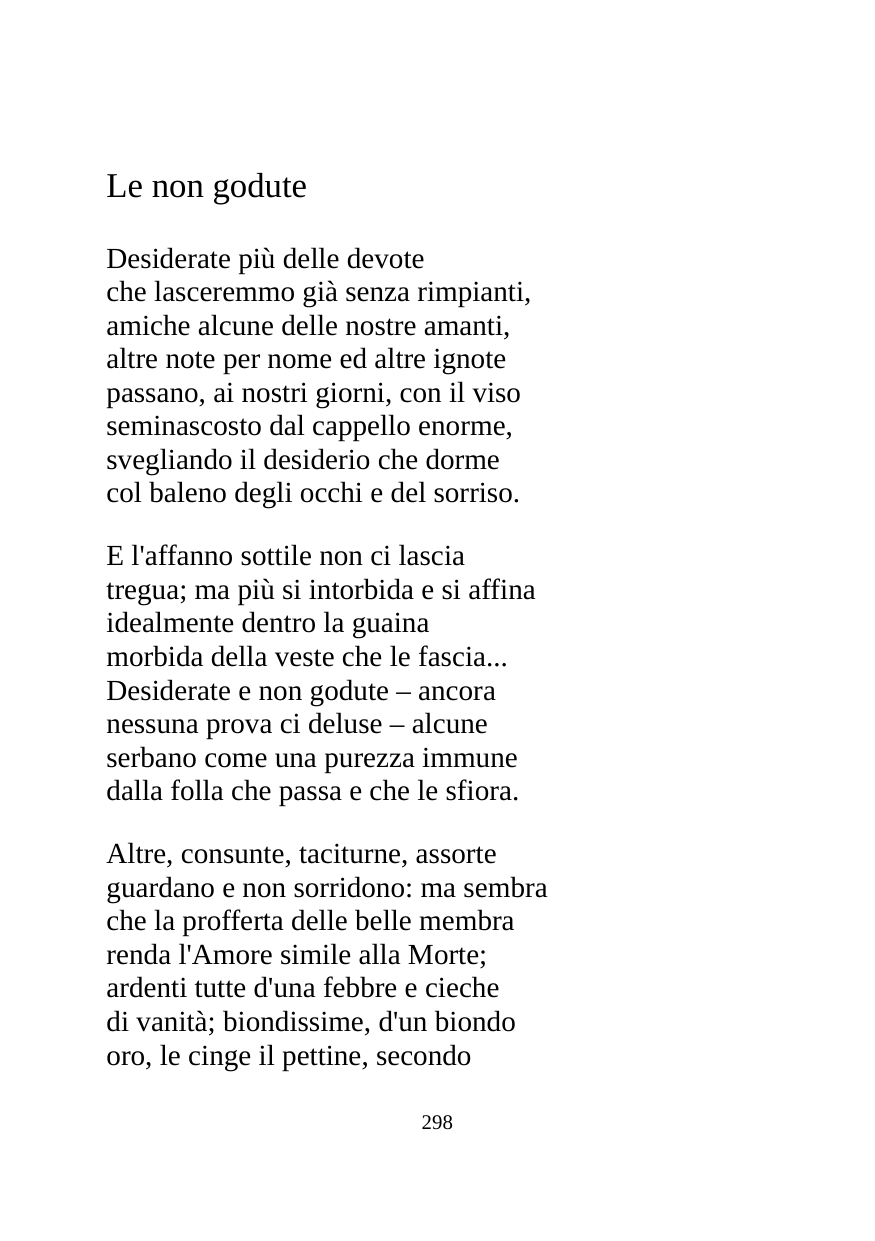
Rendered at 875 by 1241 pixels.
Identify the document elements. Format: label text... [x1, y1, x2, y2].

text col baleno degli occhi e del sorriso. [106, 476, 768, 509]
text serbano come una purezza immune [106, 740, 768, 773]
text di vanità; biondissime, d'un biondo [106, 1004, 768, 1038]
text renda l'Amore simile alla Morte; [106, 937, 768, 971]
text morbida della veste che le fascia... [106, 639, 768, 673]
text svegliando il desiderio che dorme [106, 442, 768, 476]
subtitle Le non godute [106, 165, 768, 205]
text amiche alcune delle nostre amanti, [106, 308, 768, 341]
text Desiderate più delle devote [106, 241, 768, 274]
text che la profferta delle belle membra [106, 903, 768, 937]
text seminascosto dal cappello enorme, [106, 408, 768, 442]
text ardenti tutte d'una febbre e cieche [106, 971, 768, 1004]
text che lasceremmo già senza rimpianti, [106, 274, 768, 308]
text tregua; ma più si intorbida e si affina [106, 572, 768, 606]
text guardano e non sorridono: ma sembra [106, 870, 768, 903]
text nessuna prova ci deluse – alcune [106, 706, 768, 740]
text E l'affanno sottile non ci lascia [106, 538, 768, 572]
text passano, ai nostri giorni, con il viso [106, 375, 768, 408]
text idealmente dentro la guaina [106, 606, 768, 639]
text altre note per nome ed altre ignote [106, 341, 768, 375]
text Altre, consunte, taciturne, assorte [106, 836, 768, 870]
text oro, le cinge il pettine, secondo [106, 1038, 768, 1071]
text dalla folla che passa e che le sfiora. [106, 773, 768, 807]
text Desiderate e non godute – ancora [106, 673, 768, 706]
